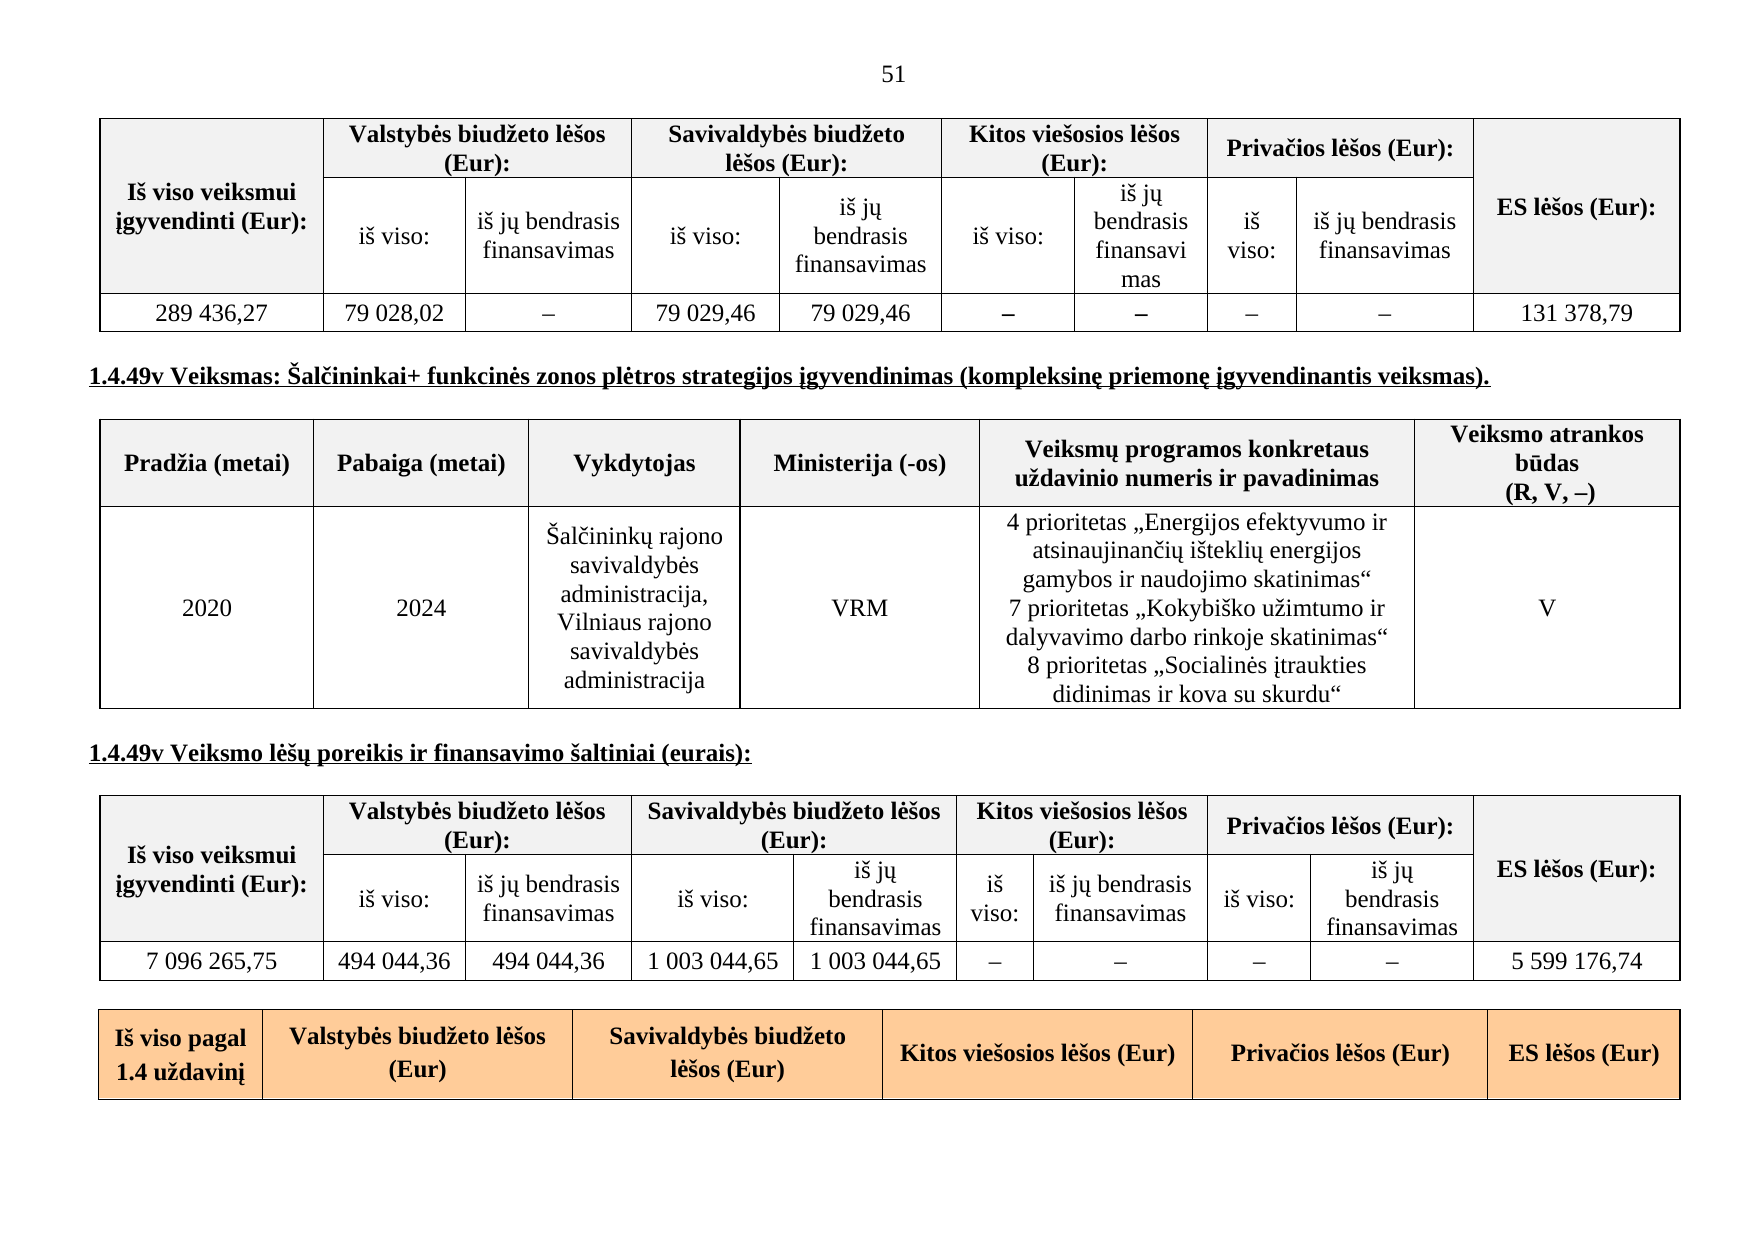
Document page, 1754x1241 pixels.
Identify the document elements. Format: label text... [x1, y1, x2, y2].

table_header Pradžia (metai) [101, 420, 313, 506]
text 1.4.49v Veiksmo lėšų poreikis ir finansavimo šaltiniai (eurais): [89, 738, 1698, 767]
table_cell 289 436,27 [101, 294, 323, 331]
table_cell – [942, 294, 1074, 331]
table_header ES lėšos (Eur): [1474, 796, 1679, 941]
table_header Valstybės biudžeto lėšos (Eur): [324, 119, 631, 177]
table_cell 131 378,79 [1474, 294, 1679, 331]
table_header Privačios lėšos (Eur) [1193, 1010, 1487, 1098]
table_cell iš jų bendrasis finansavimas [780, 178, 941, 293]
table_header Ministerija (-os) [741, 420, 979, 506]
table_cell – [1034, 942, 1207, 979]
table_cell iš viso: [324, 855, 465, 941]
table_cell 79 028,02 [324, 294, 465, 331]
table_cell iš jų bendrasis finansavimas [1075, 178, 1207, 293]
table_cell – [466, 294, 631, 331]
table_header Iš viso veiksmui įgyvendinti (Eur): [101, 119, 323, 293]
table_cell – [1208, 942, 1310, 979]
table_cell iš viso: [1208, 855, 1310, 941]
table_cell 79 029,46 [632, 294, 779, 331]
table_cell 1 003 044,65 [794, 942, 956, 979]
table_header Savivaldybės biudžeto lėšos (Eur): [632, 796, 956, 854]
text 1.4.49v Veiksmas: Šalčininkai+ funkcinės zonos plėtros strategijos įgyvendinimas (kompleksinę priemonę įgyvendinantis veiksmas). [89, 361, 1698, 390]
table_header Kitos viešosios lėšos (Eur): [957, 796, 1207, 854]
table_cell 5 599 176,74 [1474, 942, 1679, 979]
table_header Savivaldybės biudžeto lėšos (Eur): [632, 119, 941, 177]
table_cell iš jų bendrasis finansavimas [466, 178, 631, 293]
table_header Savivaldybės biudžeto lėšos (Eur) [573, 1010, 882, 1098]
table_cell 79 029,46 [780, 294, 941, 331]
table_header Iš viso veiksmui įgyvendinti (Eur): [101, 796, 323, 941]
table_header Pabaiga (metai) [314, 420, 528, 506]
table_header Valstybės biudžeto lėšos (Eur): [324, 796, 631, 854]
table_cell iš jų bendrasis finansavimas [1034, 855, 1207, 941]
table_cell 2024 [314, 507, 528, 708]
table_header ES lėšos (Eur): [1474, 119, 1679, 293]
table_header Kitos viešosios lėšos (Eur): [942, 119, 1207, 177]
table_header ES lėšos (Eur) [1488, 1010, 1679, 1098]
table_header Valstybės biudžeto lėšos (Eur) [263, 1010, 572, 1098]
table_cell – [1208, 294, 1296, 331]
table_header Iš viso pagal 1.4 uždavinį [99, 1010, 262, 1098]
table_cell iš jų bendrasis finansavimas [466, 855, 631, 941]
table_cell Šalčininkų rajono savivaldybės administracija, Vilniaus rajono savivaldybės administracija [529, 507, 739, 708]
table_header Vykdytojas [529, 420, 739, 506]
table_cell 4 prioritetas „Energijos efektyvumo ir atsinaujinančių išteklių energijos gamybos ir naudojimo skatinimas“ 7 prioritetas „Kokybiško užimtumo ir dalyvavimo darbo rinkoje skatinimas“ 8 prioritetas „Socialinės įtraukties didinimas ir kova su skurdu“ [980, 507, 1414, 708]
table_cell iš jų bendrasis finansavimas [794, 855, 956, 941]
table_header Veiksmo atrankos būdas (R, V, –) [1415, 420, 1679, 506]
table_cell iš viso: [1208, 178, 1296, 293]
table_cell – [1297, 294, 1473, 331]
table_cell V [1415, 507, 1679, 708]
table_cell 2020 [101, 507, 313, 708]
table_cell VRM [741, 507, 979, 708]
table_cell 7 096 265,75 [101, 942, 323, 979]
table_cell iš viso: [957, 855, 1033, 941]
table_header Privačios lėšos (Eur): [1208, 796, 1473, 854]
table_cell 494 044,36 [466, 942, 631, 979]
table_cell – [957, 942, 1033, 979]
table_header Veiksmų programos konkretaus uždavinio numeris ir pavadinimas [980, 420, 1414, 506]
table_header Kitos viešosios lėšos (Eur) [883, 1010, 1192, 1098]
table_cell iš jų bendrasis finansavimas [1297, 178, 1473, 293]
table_cell iš viso: [632, 855, 793, 941]
table_header Privačios lėšos (Eur): [1208, 119, 1473, 177]
table_cell iš viso: [632, 178, 779, 293]
table_cell 1 003 044,65 [632, 942, 793, 979]
table_cell – [1311, 942, 1473, 979]
table_cell iš viso: [324, 178, 465, 293]
table_cell 494 044,36 [324, 942, 465, 979]
table_cell iš jų bendrasis finansavimas [1311, 855, 1473, 941]
table_cell – [1075, 294, 1207, 331]
table_cell iš viso: [942, 178, 1074, 293]
